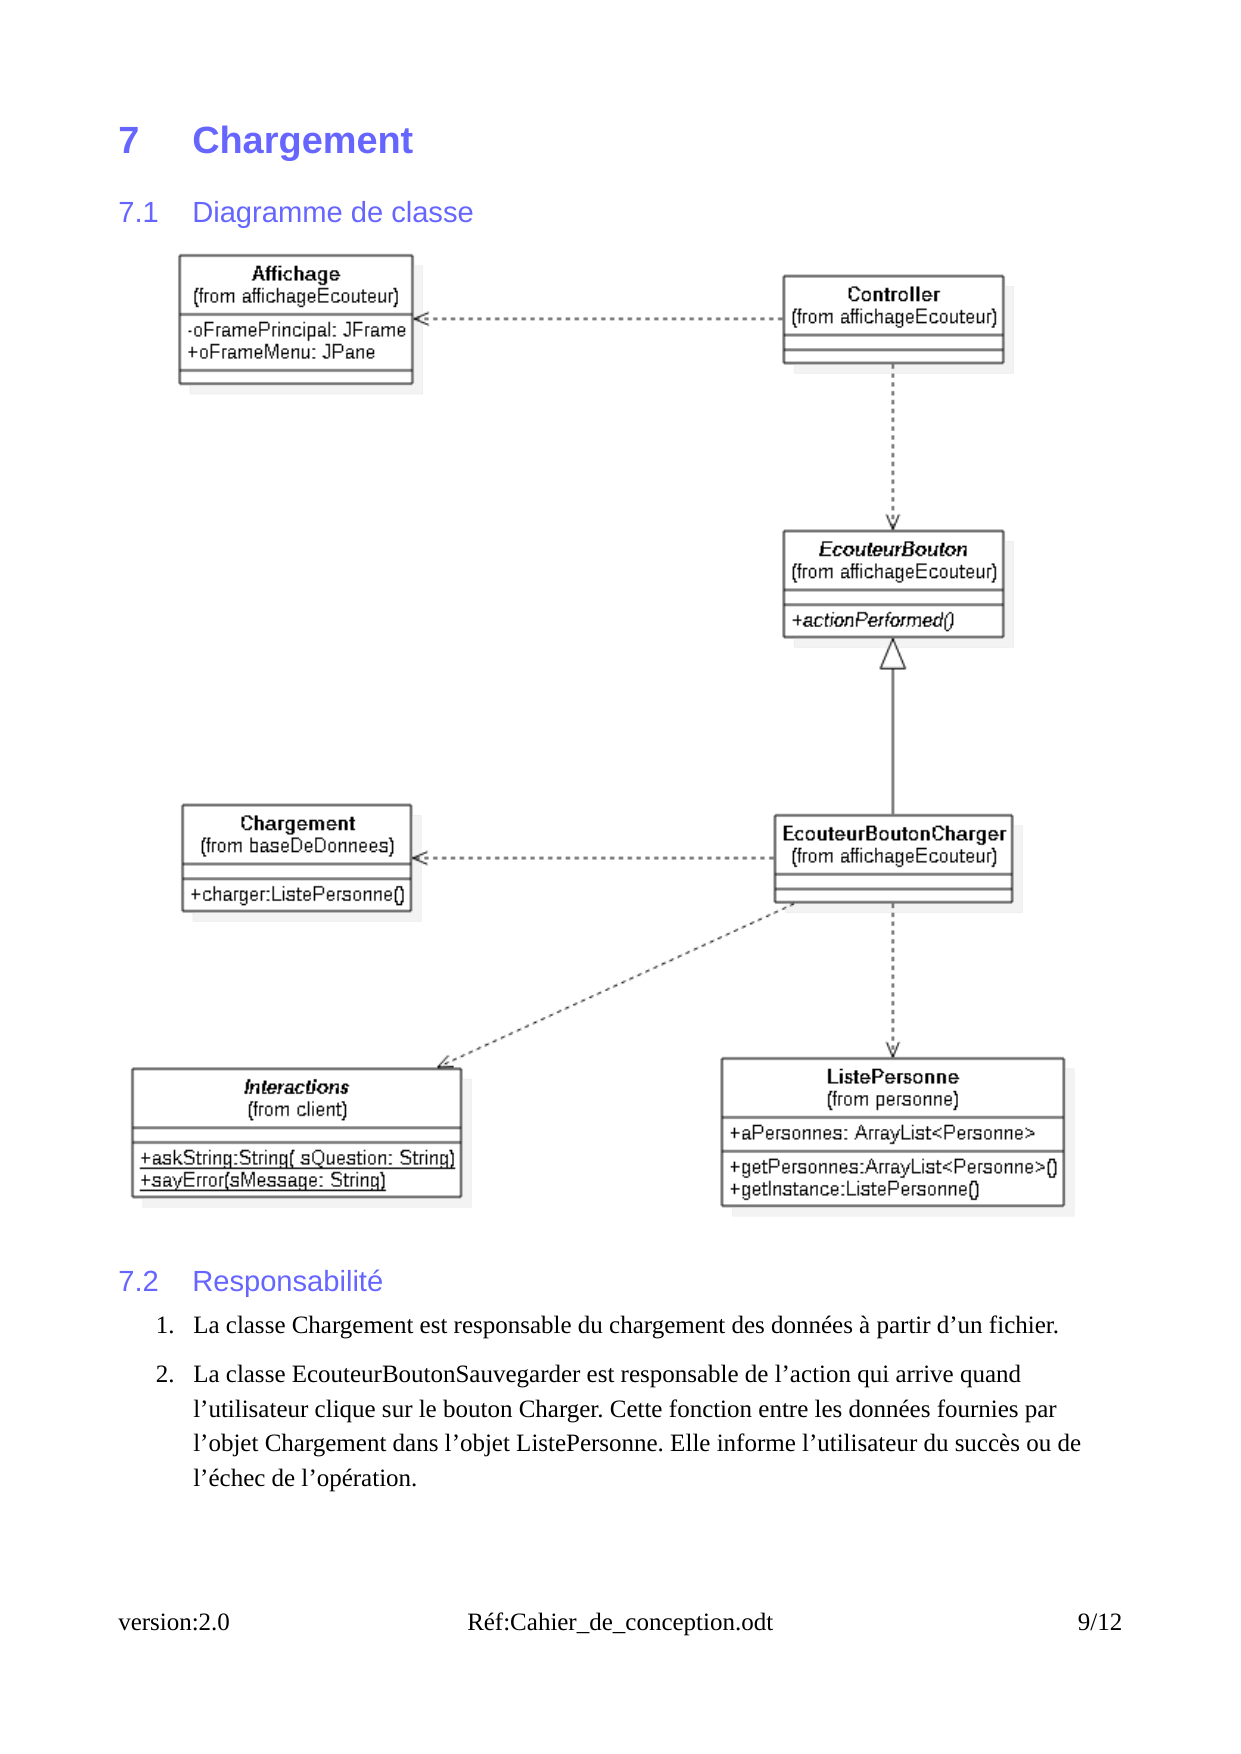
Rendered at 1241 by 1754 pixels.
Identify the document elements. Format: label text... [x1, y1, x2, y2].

picture [118, 241, 1123, 1265]
subtitle Responsabilité [118, 1265, 1122, 1298]
subtitle Diagramme de classe [118, 195, 1122, 229]
subtitle Chargement [118, 118, 1122, 162]
list La classe Chargement est responsable du chargement des données à partir d’un fichier. [156, 1310, 1122, 1339]
list La classe EcouteurBoutonSauvegarder est responsable de l’action qui arrive quand l’utilisateur clique sur le bouton Charger. Cette fonction entre les données fournies par l’objet Chargement dans l’objet ListePersonne. Elle informe l’utilisateur du succès ou de l’échec de l’opération. [156, 1359, 1122, 1491]
